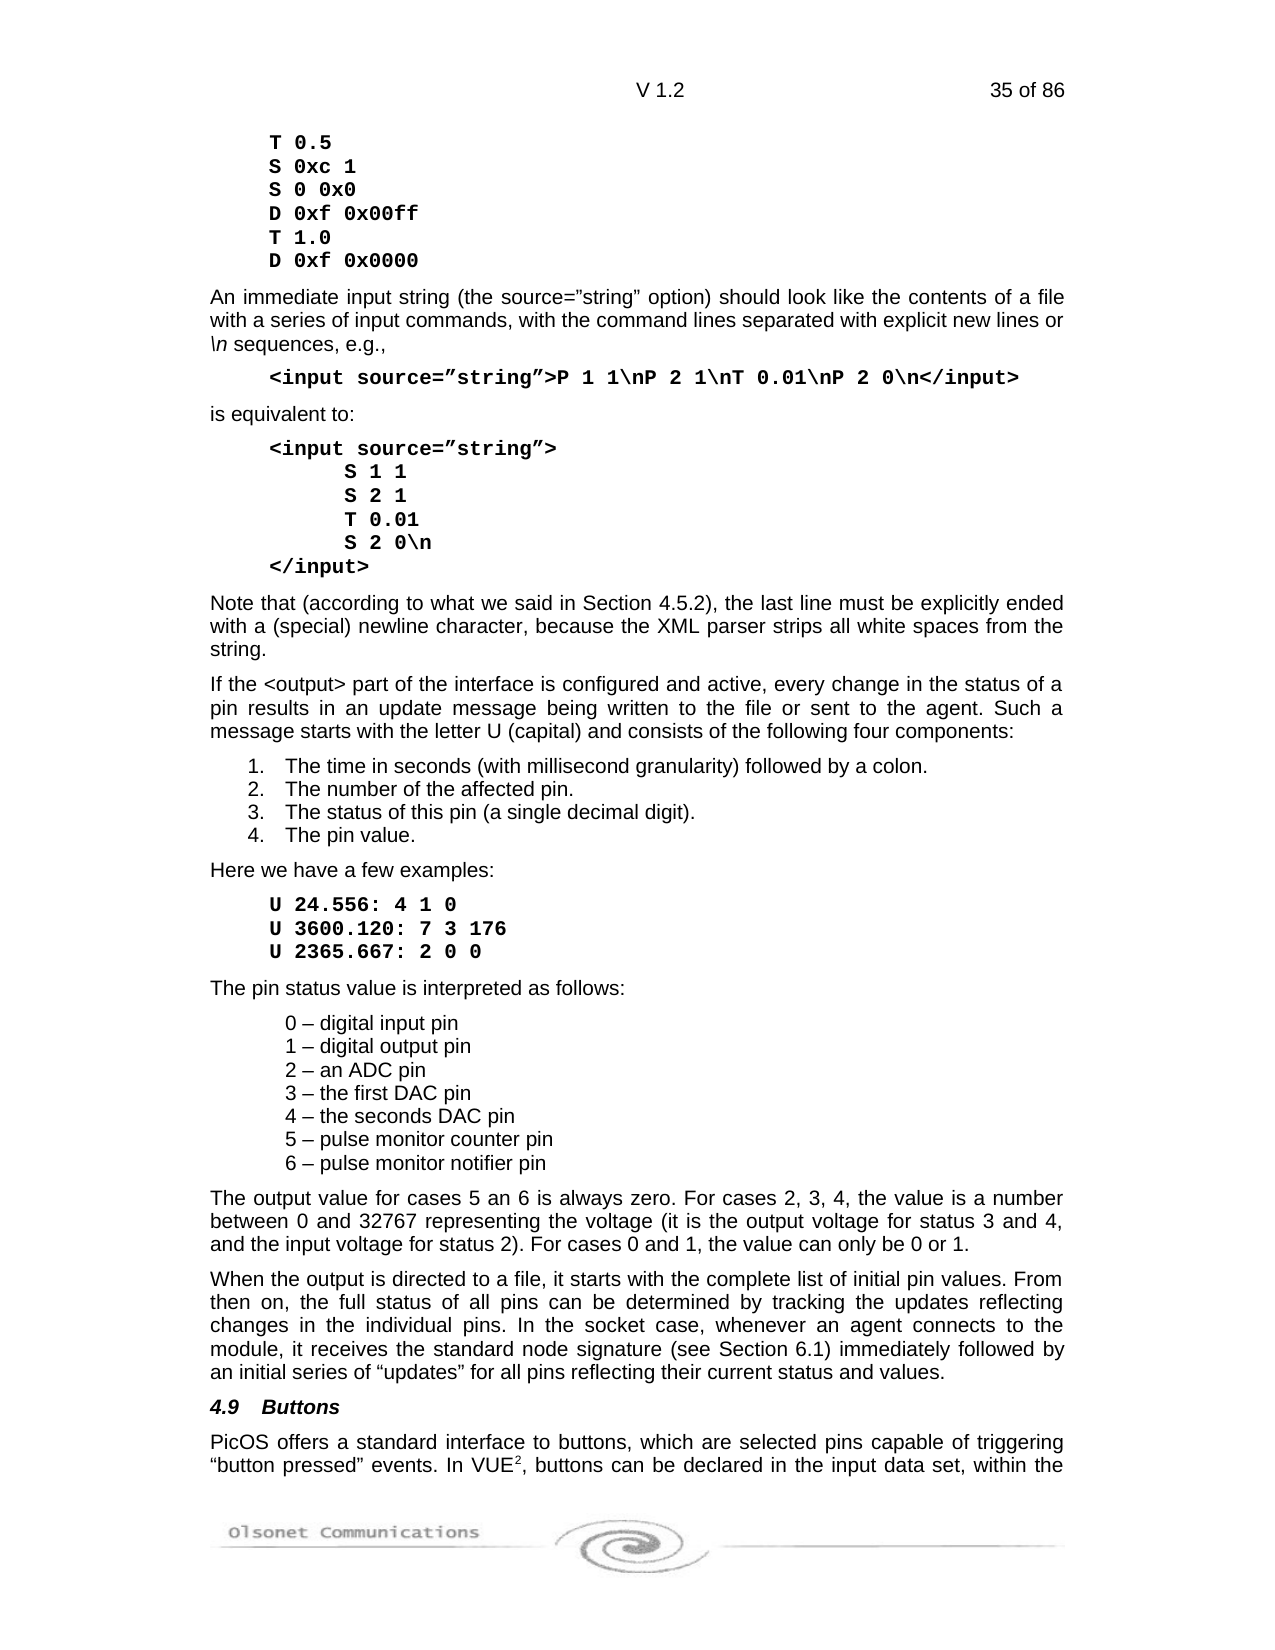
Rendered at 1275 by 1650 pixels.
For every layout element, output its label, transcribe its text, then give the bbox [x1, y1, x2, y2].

text S 2 1 [269, 485, 1065, 509]
text S 0xc 1 [268, 156, 1065, 179]
list The time in seconds (with millisecond granularity) followed by a colon. [247, 754, 1065, 777]
text <input source=”string”>P 1 1\nP 2 1\nT 0.01\nP 2 0\n</input> [269, 367, 1065, 391]
text 4 – the seconds DAC pin [285, 1104, 1065, 1128]
text PicOS offers a standard interface to buttons, which are selected pins capable of triggering “button pressed” events. In VUE2, buttons can be declared in the input data set, within the [210, 1430, 1065, 1477]
text Here we have a few examples: [210, 859, 1065, 882]
text The output value for cases 5 an 6 is always zero. For cases 2, 3, 4, the value is a number between 0 and 32767 representing the voltage (it is the output voltage for status 3 and 4, and the input voltage for status 2). For cases 0 and 1, the value can only be 0 or 1. [210, 1186, 1065, 1256]
subtitle Buttons [210, 1395, 1065, 1419]
list The number of the affected pin. [247, 777, 1065, 801]
text T 0.5 [269, 132, 1065, 156]
text S 2 0\n [269, 532, 1065, 556]
text T 1.0 [268, 227, 1065, 250]
text 5 – pulse monitor counter pin [285, 1128, 1065, 1151]
text An immediate input string (the source=”string” option) should look like the contents of a file with a series of input commands, with the command lines separated with explicit new lines or \n sequences, e.g., [210, 286, 1065, 356]
text U 3600.120: 7 3 176 [269, 918, 1065, 941]
picture [210, 1504, 1065, 1596]
text When the output is directed to a file, it starts with the complete list of initial pin values. From then on, the full status of all pins can be determined by tracking the updates reflecting changes in the individual pins. In the socket case, whenever an agent connects to the module, it receives the standard node signature (see Section 6.1) immediately followed by an initial series of “updates” for all pins reflecting their current status and values. [210, 1267, 1065, 1384]
text 6 – pulse monitor notifier pin [285, 1151, 1065, 1174]
text If the <output> part of the interface is configured and active, every change in the status of a pin results in an update message being written to the file or sent to the agent. Such a message starts with the letter U (capital) and consists of the following four components: [210, 673, 1065, 742]
text 1 – digital output pin [285, 1035, 1065, 1058]
text S 0 0x0 [268, 179, 1065, 203]
text S 1 1 [269, 461, 1065, 485]
list The status of this pin (a single decimal digit). [247, 801, 1065, 824]
list The pin value. [247, 824, 1065, 847]
text <input source=”string”> [269, 438, 1065, 461]
text Note that (according to what we said in Section 4.5.2), the last line must be explicitly ended with a (special) newline character, because the XML parser strips all white spaces from the string. [210, 591, 1065, 661]
text U 2365.667: 2 0 0 [269, 941, 1065, 965]
text 0 – digital input pin [285, 1012, 1065, 1035]
text The pin status value is interpreted as follows: [210, 977, 1065, 1000]
text D 0xf 0x00ff [268, 203, 1065, 227]
text T 0.01 [269, 509, 1065, 532]
text D 0xf 0x0000 [268, 250, 1065, 274]
text is equivalent to: [210, 403, 1065, 426]
text U 24.556: 4 1 0 [269, 894, 1065, 918]
text 2 – an ADC pin [285, 1058, 1065, 1081]
text 3 – the first DAC pin [285, 1081, 1065, 1104]
text </input> [269, 556, 1065, 579]
